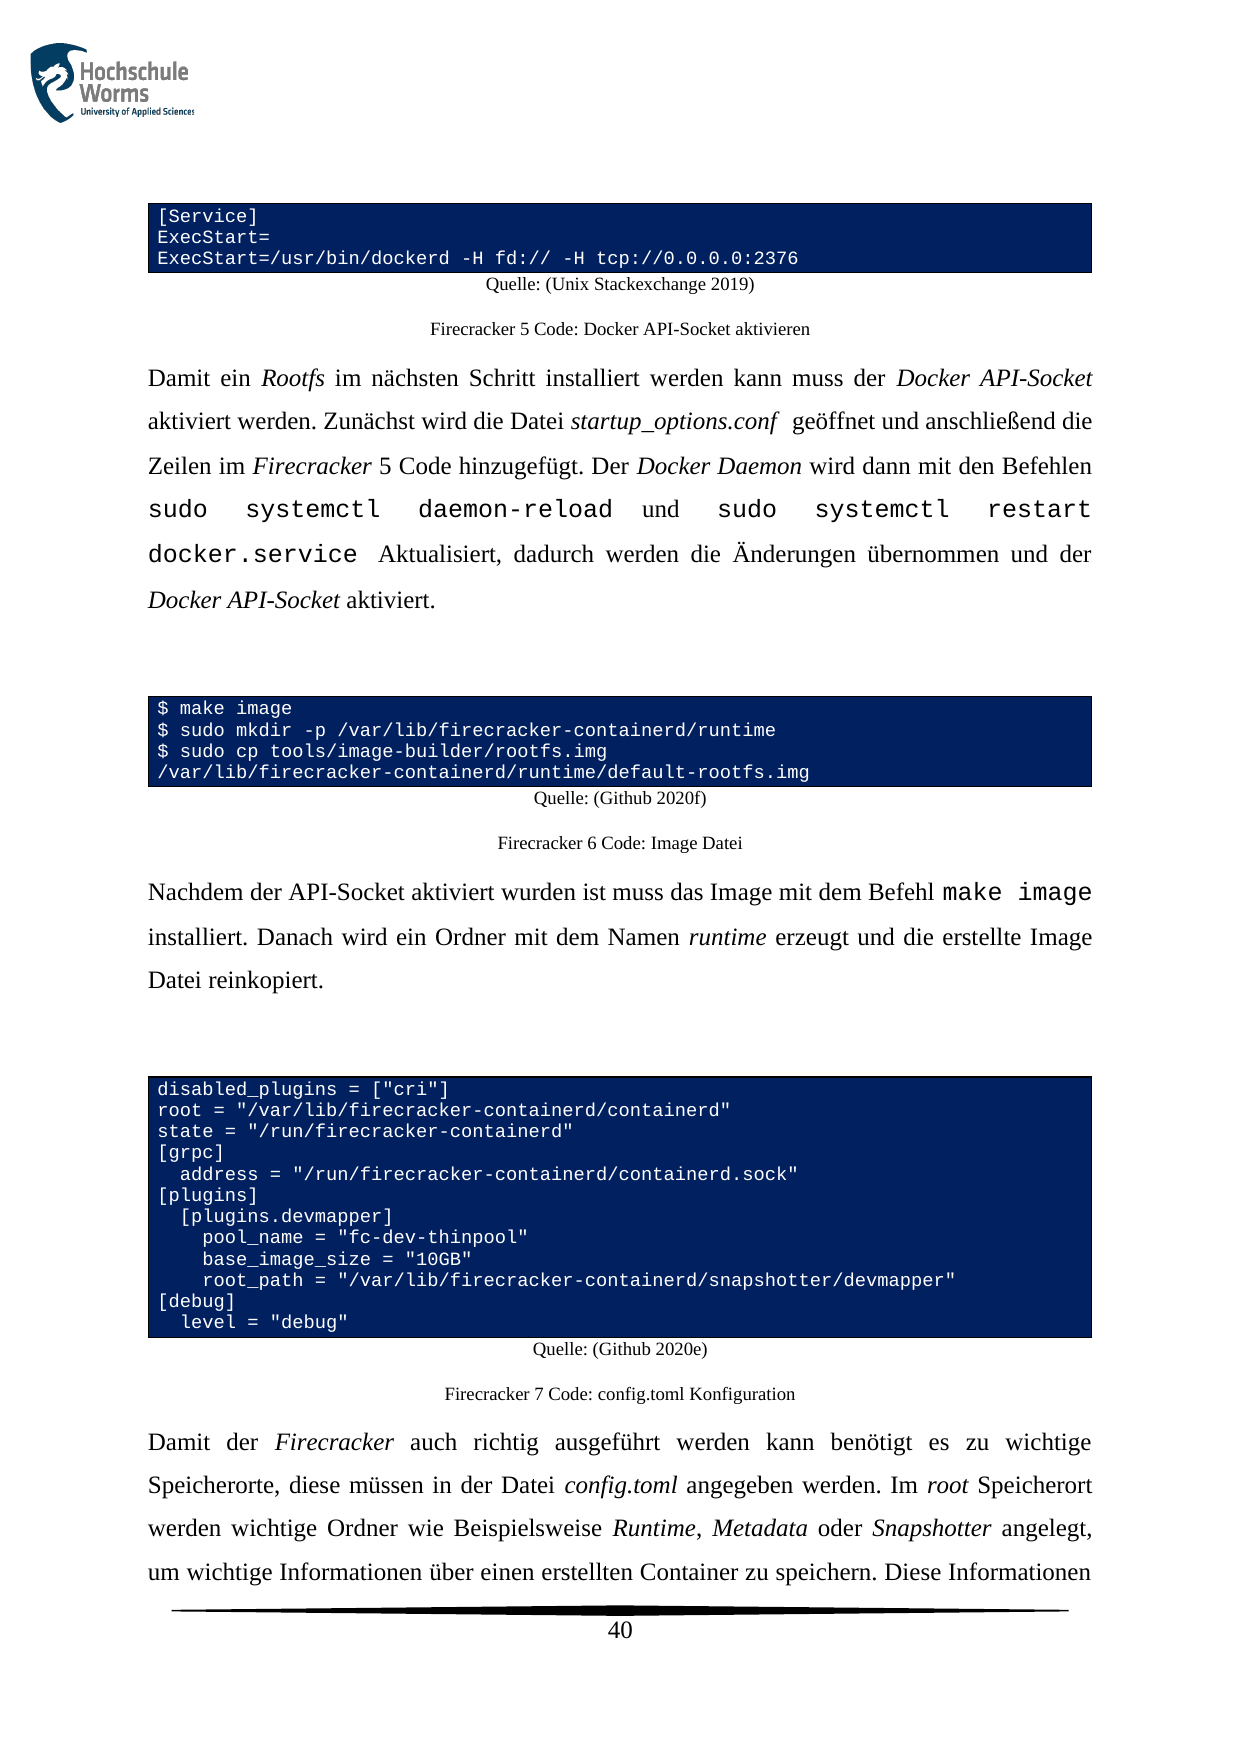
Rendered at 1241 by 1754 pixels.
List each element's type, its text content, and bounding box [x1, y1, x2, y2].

text Damit ein Rootfs im nächsten Schritt installiert werden kann muss der Docker API-Socket aktiviert werden. Zunächst wird die Datei startup_options.conf geöffnet und anschließend die Zeilen im Firecracker 5 Code hinzugefügt. Der Docker Daemon wird dann mit den Befehlen sudo systemctl daemon-reload und sudo systemctl restart docker.service Aktualisiert, dadurch werden die Änderungen übernommen und der Docker API-Socket aktiviert. [148, 363, 1092, 613]
text ExecStart= [149, 224, 1091, 246]
text address = "/run/firecracker-containerd/containerd.sock" [149, 1161, 1091, 1183]
text state = "/run/firecracker-containerd" [149, 1119, 1091, 1140]
text Firecracker 5 Code: Docker API-Socket aktivieren [148, 318, 1092, 340]
text Damit der Firecracker auch richtig ausgeführt werden kann benötigt es zu wichtige Speicherorte, diese müssen in der Datei config.toml angegeben werden. Im root Speicherort werden wichtige Ordner wie Beispielsweise Runtime, Metadata oder Snapshotter angelegt, um wichtige Informationen über einen erstellten Container zu speichern. Diese Informationen [148, 1427, 1092, 1585]
text pool_name = "fc-dev-thinpool" [149, 1225, 1091, 1246]
text root_path = "/var/lib/firecracker-containerd/snapshotter/devmapper" [149, 1268, 1091, 1289]
text [grpc] [149, 1140, 1091, 1161]
text ExecStart=/usr/bin/dockerd -H fd:// -H tcp://0.0.0.0:2376 [149, 246, 1091, 272]
text $ sudo cp tools/image-builder/rootfs.img /var/lib/firecracker-containerd/runtime/default-rootfs.img [149, 738, 1091, 786]
text [Service] [149, 204, 1091, 224]
text [debug] [149, 1289, 1091, 1310]
text Firecracker 7 Code: config.toml Konfiguration [148, 1382, 1092, 1404]
text [plugins.devmapper] [149, 1204, 1091, 1225]
text disabled_plugins = ["cri"] [149, 1078, 1091, 1098]
text Firecracker 6 Code: Image Datei [148, 832, 1092, 854]
text $ make image [149, 697, 1091, 717]
text Quelle: (Unix Stackexchange 2019) [148, 273, 1092, 295]
text Nachdem der API-Socket aktiviert wurden ist muss das Image mit dem Befehl make image installiert. Danach wird ein Ordner mit dem Namen runtime erzeugt und die erstellte Image Datei reinkopiert. [148, 877, 1092, 994]
text [plugins] [149, 1183, 1091, 1204]
text Quelle: (Github 2020e) [148, 1338, 1092, 1359]
text base_image_size = "10GB" [149, 1246, 1091, 1268]
text Quelle: (Github 2020f) [148, 787, 1092, 809]
text level = "debug" [149, 1310, 1091, 1337]
text $ sudo mkdir -p /var/lib/firecracker-containerd/runtime [149, 717, 1091, 738]
text root = "/var/lib/firecracker-containerd/containerd" [149, 1098, 1091, 1119]
